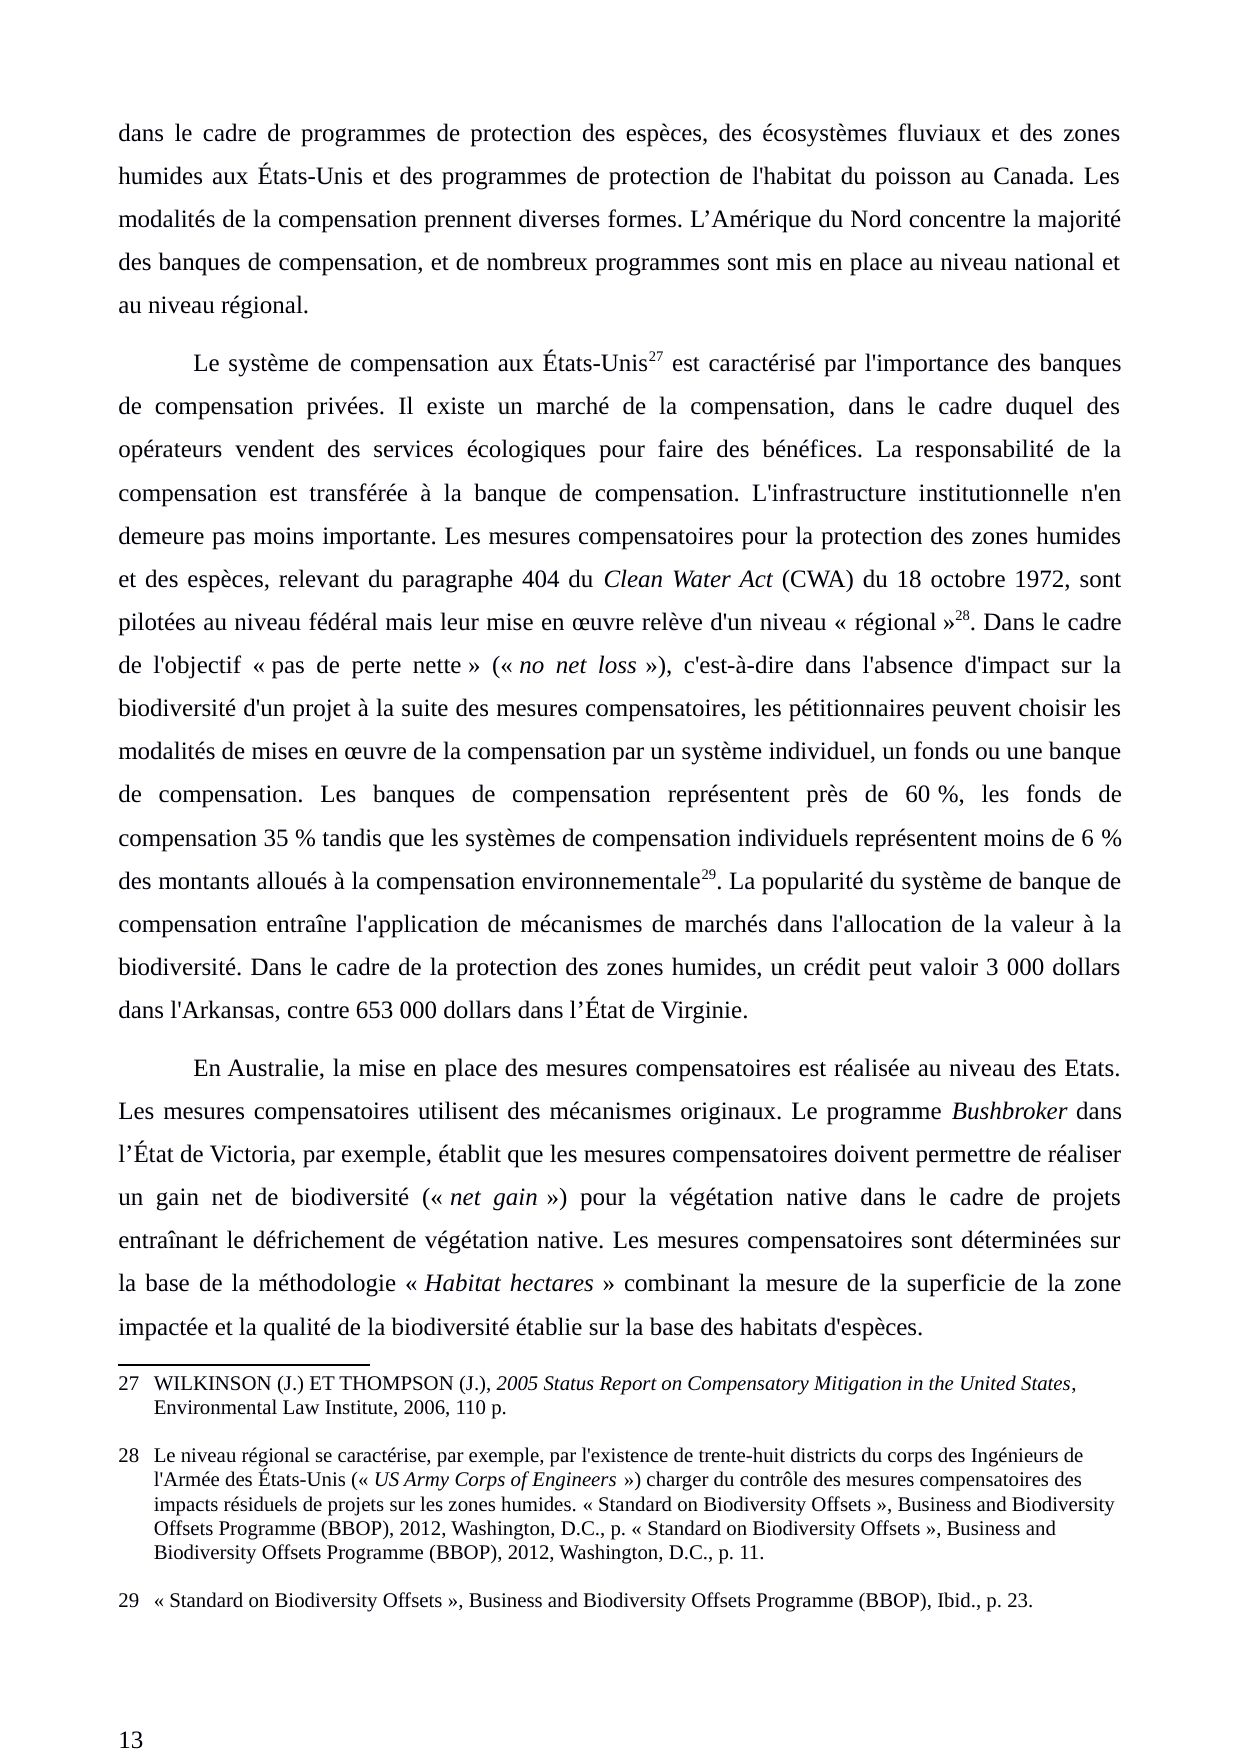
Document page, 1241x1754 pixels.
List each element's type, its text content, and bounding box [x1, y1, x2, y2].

text « Standard on Biodiversity Offsets », Business and Biodiversity Offsets Programme (BBOP), Ibid., p. 23. [118, 1588, 1122, 1612]
text Le niveau régional se caractérise, par exemple, par l'existence de trente-huit districts du corps des Ingénieurs de l'Armée des États-Unis (« US Army Corps of Engineers ») charger du contrôle des mesures compensatoires des impacts résiduels de projets sur les zones humides. « Standard on Biodiversity Offsets », Business and Biodiversity Offsets Programme (BBOP), 2012, Washington, D.C., p. « Standard on Biodiversity Offsets », Business and Biodiversity Offsets Programme (BBOP), 2012, Washington, D.C., p. 11. [118, 1443, 1122, 1564]
text Le système de compensation aux États-Unis est caractérisé par l'importance des banques de compensation privées. Il existe un marché de la compensation, dans le cadre duquel des opérateurs vendent des services écologiques pour faire des bénéfices. La responsabilité de la compensation est transférée à la banque de compensation. L'infrastructure institutionnelle n'en demeure pas moins importante. Les mesures compensatoires pour la protection des zones humides et des espèces, relevant du paragraphe 404 du Clean Water Act (CWA) du 18 octobre 1972, sont pilotées au niveau fédéral mais leur mise en œuvre relève d'un niveau « régional ». Dans le cadre de l'objectif « pas de perte nette » (« no net loss »), c'est-à-dire dans l'absence d'impact sur la biodiversité d'un projet à la suite des mesures compensatoires, les pétitionnaires peuvent choisir les modalités de mises en œuvre de la compensation par un système individuel, un fonds ou une banque de compensation. Les banques de compensation représentent près de 60 %, les fonds de compensation 35 % tandis que les systèmes de compensation individuels représentent moins de 6 % des montants alloués à la compensation environnementale. La popularité du système de banque de compensation entraîne l'application de mécanismes de marchés dans l'allocation de la valeur à la biodiversité. Dans le cadre de la protection des zones humides, un crédit peut valoir 3 000 dollars dans l'Arkansas, contre 653 000 dollars dans l’État de Virginie. [118, 348, 1122, 1024]
text dans le cadre de programmes de protection des espèces, des écosystèmes fluviaux et des zones humides aux États-Unis et des programmes de protection de l'habitat du poisson au Canada. Les modalités de la compensation prennent diverses formes. L’Amérique du Nord concentre la majorité des banques de compensation, et de nombreux programmes sont mis en place au niveau national et au niveau régional. [118, 118, 1122, 319]
text En Australie, la mise en place des mesures compensatoires est réalisée au niveau des Etats. Les mesures compensatoires utilisent des mécanismes originaux. Le programme Bushbroker dans l’État de Victoria, par exemple, établit que les mesures compensatoires doivent permettre de réaliser un gain net de biodiversité (« net gain ») pour la végétation native dans le cadre de projets entraînant le défrichement de végétation native. Les mesures compensatoires sont déterminées sur la base de la méthodologie « Habitat hectares » combinant la mesure de la superficie de la zone impactée et la qualité de la biodiversité établie sur la base des habitats d'espèces. [118, 1053, 1122, 1340]
text WILKINSON (J.) ET THOMPSON (J.), 2005 Status Report on Compensatory Mitigation in the United States, Environmental Law Institute, 2006, 110 p. [118, 1371, 1122, 1419]
